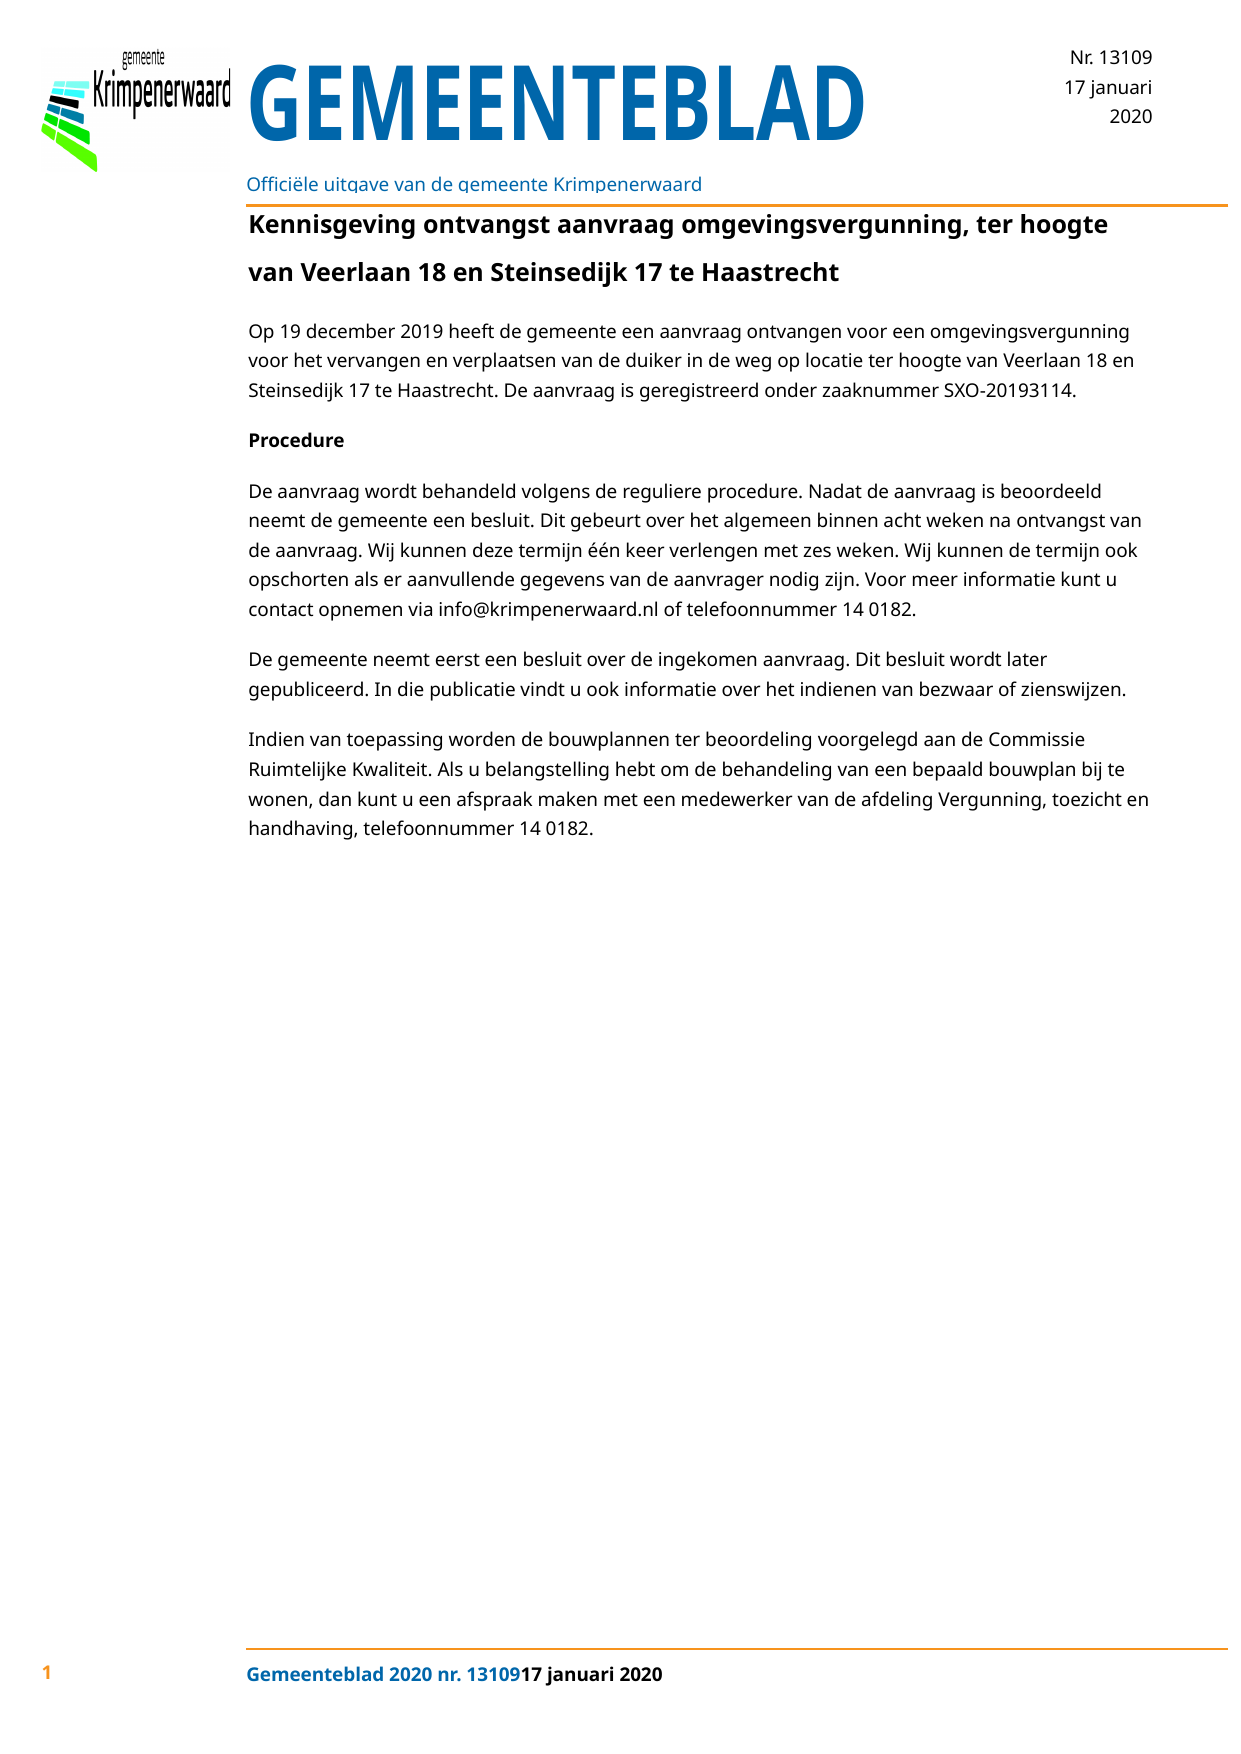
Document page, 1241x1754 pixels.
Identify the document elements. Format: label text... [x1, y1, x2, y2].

text De gemeente neemt eerst een besluit over de ingekomen aanvraag. Dit besluit wordt later gepubliceerd. In die publicatie vindt u ook informatie over het indienen van bezwaar of zienswijzen. [248, 647, 1152, 702]
text Procedure [248, 427, 1152, 453]
text De aanvraag wordt behandeld volgens de reguliere procedure. Nadat de aanvraag is beoordeeld neemt de gemeente een besluit. Dit gebeurt over het algemeen binnen acht weken na ontvangst van de aanvraag. Wij kunnen deze termijn één keer verlengen met zes weken. Wij kunnen de termijn ook opschorten als er aanvullende gegevens van de aanvrager nodig zijn. Voor meer informatie kunt u contact opnemen via info@krimpenerwaard.nl of telefoonnummer 14 0182. [248, 478, 1152, 622]
text Kennisgeving ontvangst aanvraag omgevingsvergunning, ter hoogte van Veerlaan 18 en Steinsedijk 17 te Haastrecht [248, 207, 1152, 288]
text Op 19 december 2019 heeft de gemeente een aanvraag ontvangen voor een omgevingsvergunning voor het vervangen en verplaatsen van de duiker in de weg op locatie ter hoogte van Veerlaan 18 en Steinsedijk 17 te Haastrecht. De aanvraag is geregistreerd onder zaaknummer SXO-20193114. [248, 318, 1152, 403]
text Indien van toepassing worden de bouwplannen ter beoordeling voorgelegd aan de Commissie Ruimtelijke Kwaliteit. Als u belangstelling hebt om de behandeling van een bepaald bouwplan bij te wonen, dan kunt u een afspraak maken met een medewerker van de afdeling Vergunning, toezicht en handhaving, telefoonnummer 14 0182. [248, 727, 1152, 841]
picture [41, 47, 231, 172]
